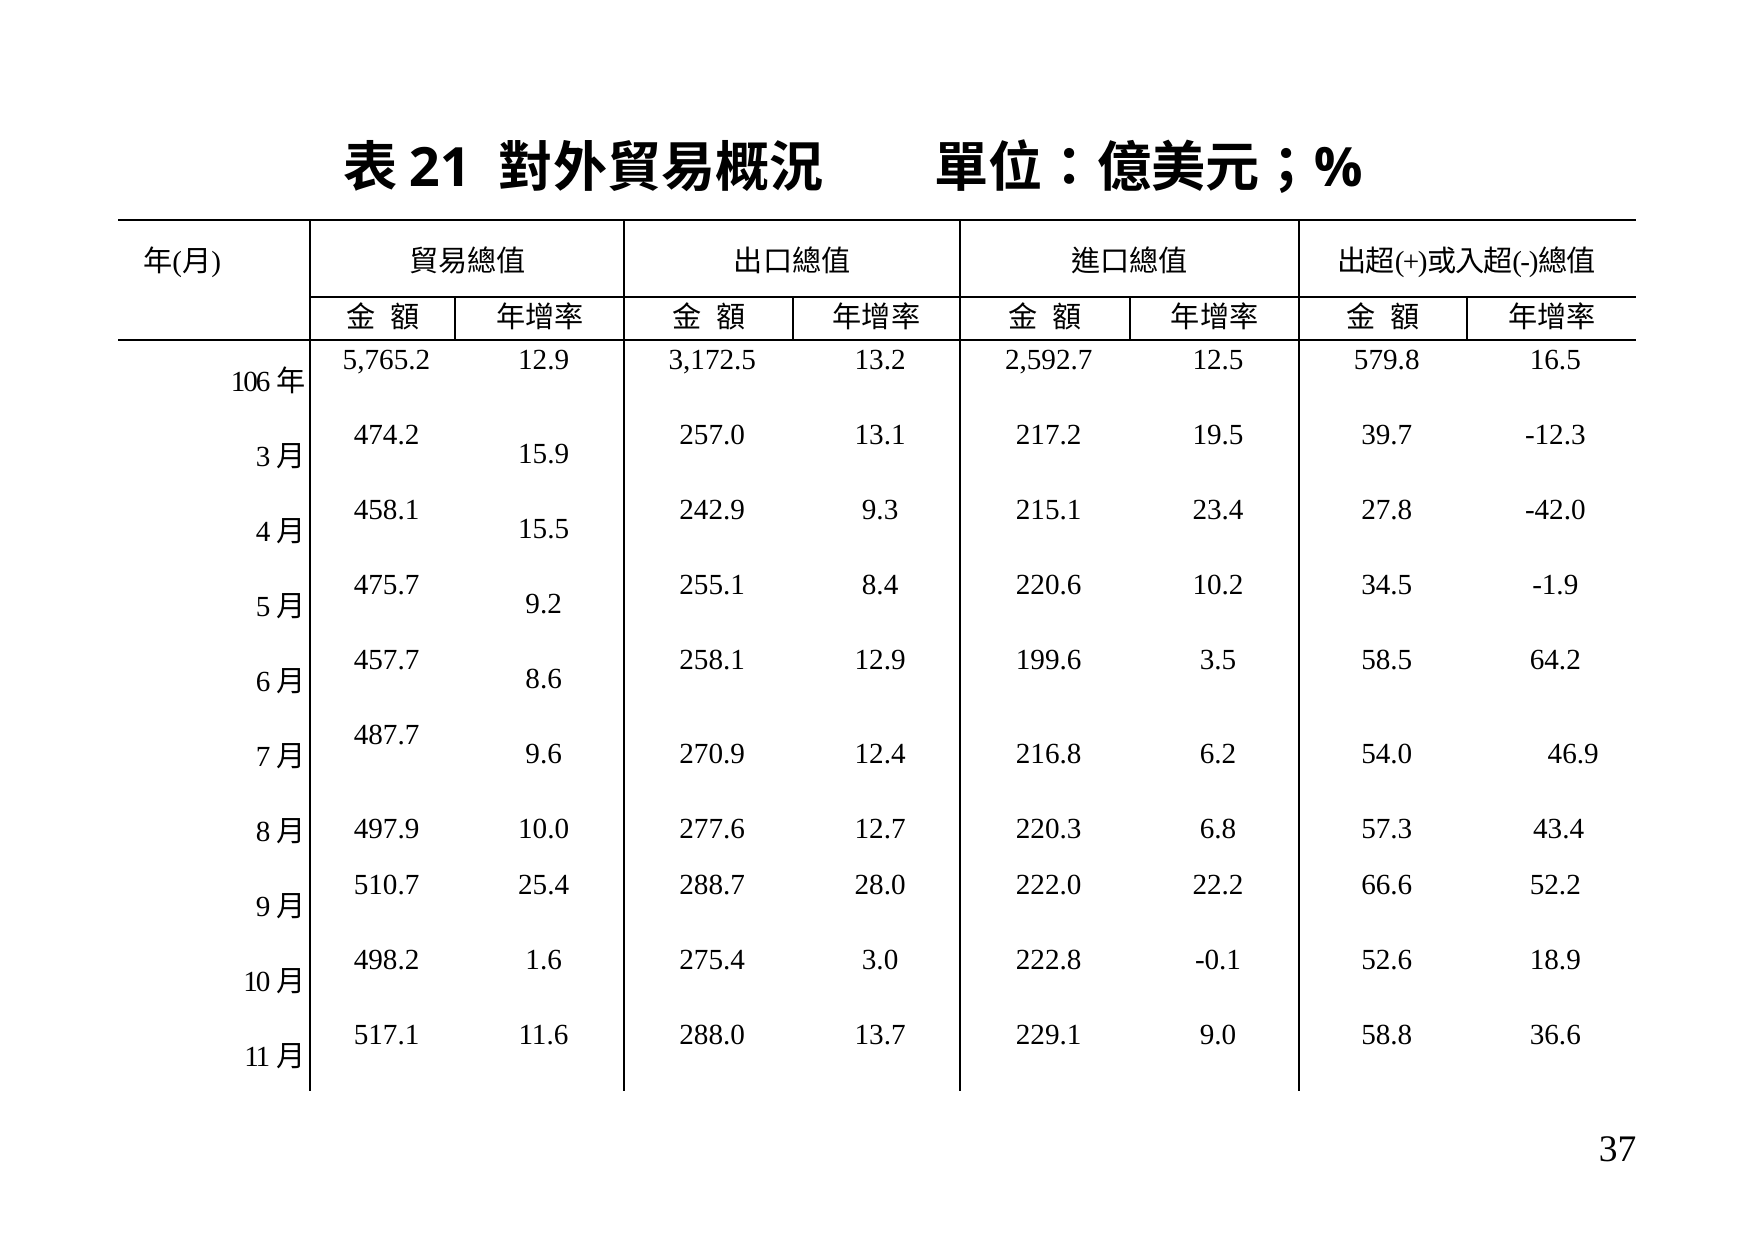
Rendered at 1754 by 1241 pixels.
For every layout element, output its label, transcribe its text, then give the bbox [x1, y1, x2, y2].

table_cell 43.4 [1467, 791, 1636, 866]
table_cell 金 額 [625, 298, 792, 339]
table_header 進口總值 [961, 221, 1298, 296]
table_cell 579.8 [1300, 341, 1467, 416]
table_cell 222.8 [961, 941, 1130, 1016]
table_cell 3.5 [1130, 641, 1298, 716]
table_cell 255.1 [625, 566, 793, 641]
table_cell 58.8 [1300, 1016, 1467, 1091]
table_cell 9.3 [793, 491, 959, 566]
table_cell 9.6 [455, 716, 623, 791]
table_cell 215.1 [961, 491, 1130, 566]
table_cell 金 額 [961, 298, 1129, 339]
table_cell 270.9 [625, 716, 793, 791]
table_cell 金 額 [1300, 298, 1466, 339]
table_cell 8.6 [455, 641, 623, 716]
table_cell 5月 [118, 566, 309, 641]
table_cell 487.7 [311, 716, 455, 791]
table_cell [118, 296, 309, 339]
table_cell 199.6 [961, 641, 1130, 716]
table_cell 8月 [118, 791, 309, 866]
table_cell 9月 [118, 866, 309, 941]
table_cell 5,765.2 [311, 341, 455, 416]
table_cell 6.2 [1130, 716, 1298, 791]
table_cell 15.5 [455, 491, 623, 566]
table_cell 58.5 [1300, 641, 1467, 716]
table_cell 220.3 [961, 791, 1130, 866]
table_cell 28.0 [793, 866, 959, 941]
table_cell -1.9 [1467, 566, 1636, 641]
table_cell 22.2 [1130, 866, 1298, 941]
table_header 出超(+)或入超(-)總值 [1300, 221, 1636, 296]
table_cell 10.2 [1130, 566, 1298, 641]
table_cell 19.5 [1130, 416, 1298, 491]
subtitle 表21 對外貿易概況 單位：億美元；% [118, 107, 1636, 219]
table_cell 242.9 [625, 491, 793, 566]
table_cell 18.9 [1467, 941, 1636, 1016]
table_cell 6月 [118, 641, 309, 716]
table_cell 498.2 [311, 941, 455, 1016]
table_header 出口總值 [625, 221, 959, 296]
table_cell 金 額 [311, 298, 454, 339]
table_cell 11.6 [455, 1016, 623, 1091]
table_header 貿易總值 [311, 221, 623, 296]
table_cell 510.7 [311, 866, 455, 941]
table_cell 52.2 [1467, 866, 1636, 941]
table_cell 34.5 [1300, 566, 1467, 641]
table_cell 年增率 [1468, 298, 1636, 339]
table_cell 36.6 [1467, 1016, 1636, 1091]
table_cell 年增率 [456, 298, 623, 339]
table_cell 年增率 [794, 298, 959, 339]
table_cell 474.2 [311, 416, 455, 491]
table_cell 3.0 [793, 941, 959, 1016]
table_cell 25.4 [455, 866, 623, 941]
table_cell -12.3 [1467, 416, 1636, 491]
table_cell 6.8 [1130, 791, 1298, 866]
table_cell 16.5 [1467, 341, 1636, 416]
table_cell 106年 [118, 341, 309, 416]
table_header 年(月) [118, 221, 309, 296]
table_cell 458.1 [311, 491, 455, 566]
table_cell -0.1 [1130, 941, 1298, 1016]
table_cell 497.9 [311, 791, 455, 866]
table_cell 475.7 [311, 566, 455, 641]
table_cell 12.5 [1130, 341, 1298, 416]
table_cell 222.0 [961, 866, 1130, 941]
table_cell 3月 [118, 416, 309, 491]
table_cell 46.9 [1467, 716, 1636, 791]
table_cell 517.1 [311, 1016, 455, 1091]
table_cell 9.0 [1130, 1016, 1298, 1091]
table_cell 12.9 [793, 641, 959, 716]
table_cell 10月 [118, 941, 309, 1016]
table_cell 277.6 [625, 791, 793, 866]
table_cell 年增率 [1131, 298, 1298, 339]
table_cell 64.2 [1467, 641, 1636, 716]
table_cell 13.2 [793, 341, 959, 416]
table_cell 457.7 [311, 641, 455, 716]
table_cell 257.0 [625, 416, 793, 491]
table_cell 220.6 [961, 566, 1130, 641]
table_cell 12.4 [793, 716, 959, 791]
table_cell 13.7 [793, 1016, 959, 1091]
table_cell 52.6 [1300, 941, 1467, 1016]
table_cell 27.8 [1300, 491, 1467, 566]
table_cell 7月 [118, 716, 309, 791]
table_cell 1.6 [455, 941, 623, 1016]
table_cell 15.9 [455, 416, 623, 491]
table_cell 11月 [118, 1016, 309, 1091]
table_cell -42.0 [1467, 491, 1636, 566]
table_cell 39.7 [1300, 416, 1467, 491]
table_cell 9.2 [455, 566, 623, 641]
table_cell 12.9 [455, 341, 623, 416]
table_cell 23.4 [1130, 491, 1298, 566]
table_cell 288.7 [625, 866, 793, 941]
table_cell 275.4 [625, 941, 793, 1016]
table_cell 4月 [118, 491, 309, 566]
table_cell 216.8 [961, 716, 1130, 791]
table_cell 229.1 [961, 1016, 1130, 1091]
table_cell 66.6 [1300, 866, 1467, 941]
table_cell 13.1 [793, 416, 959, 491]
table_cell 258.1 [625, 641, 793, 716]
table_cell 288.0 [625, 1016, 793, 1091]
table_cell 12.7 [793, 791, 959, 866]
table_cell 10.0 [455, 791, 623, 866]
table_cell 217.2 [961, 416, 1130, 491]
table_cell 3,172.5 [625, 341, 793, 416]
table_cell 54.0 [1300, 716, 1467, 791]
table_cell 57.3 [1300, 791, 1467, 866]
table_cell 2,592.7 [961, 341, 1130, 416]
table_cell 8.4 [793, 566, 959, 641]
